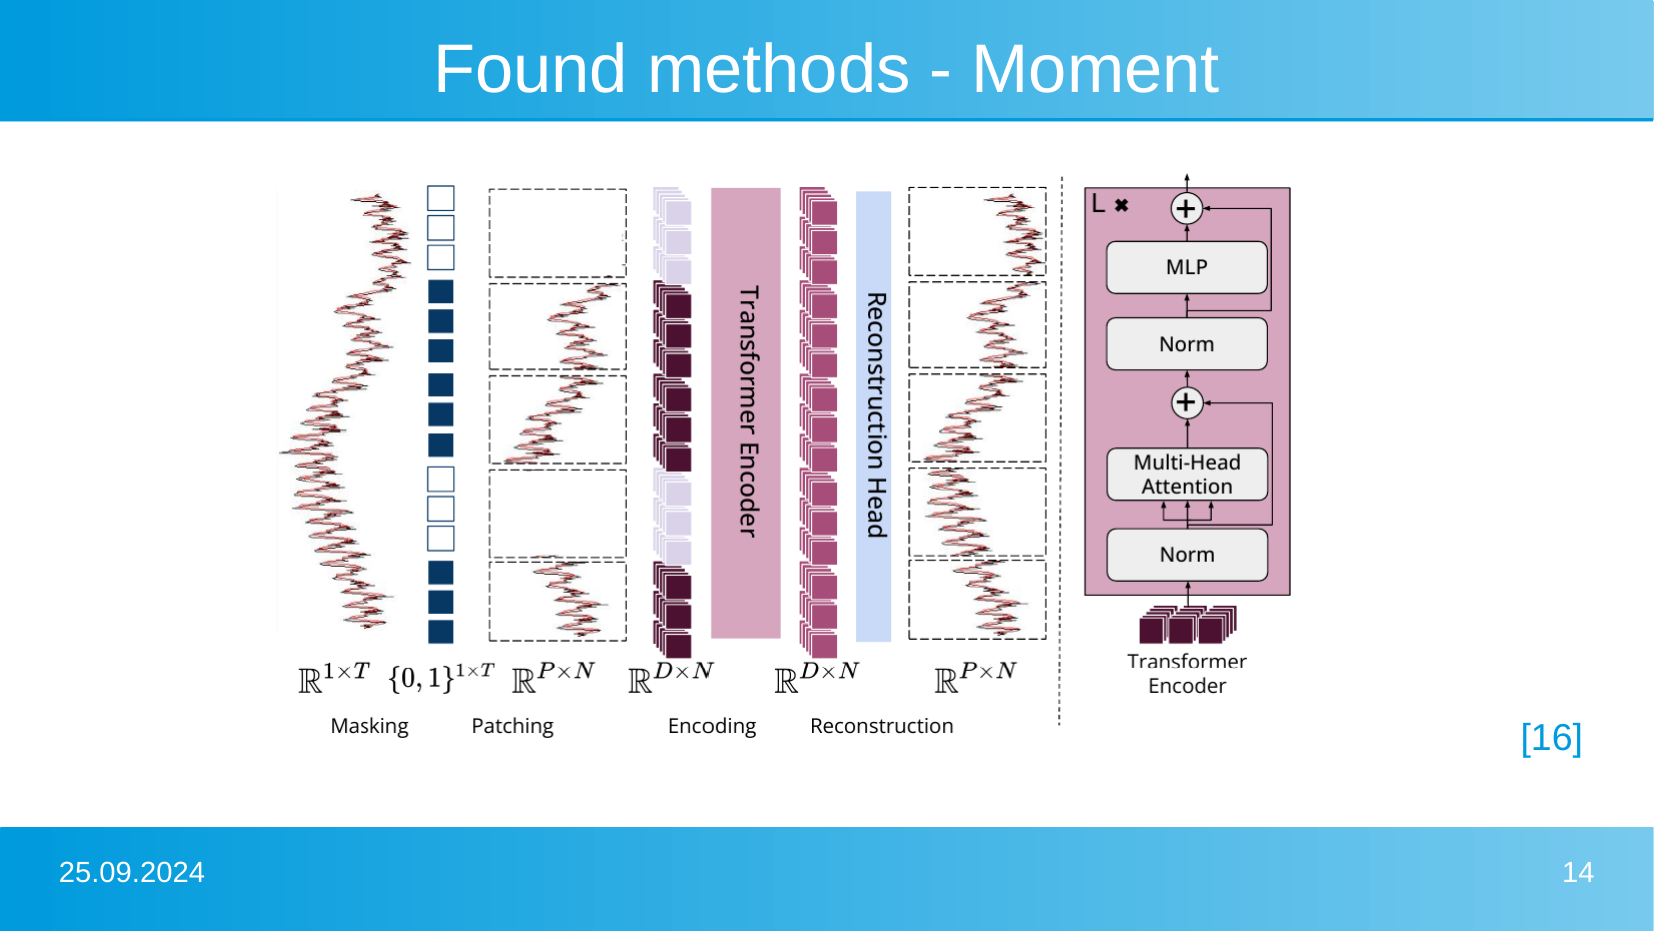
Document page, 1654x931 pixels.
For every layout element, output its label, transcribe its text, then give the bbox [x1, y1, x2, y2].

picture [262, 165, 1330, 748]
text_box [16] [1505, 708, 1625, 827]
title Found methods - Moment [59, 21, 1595, 116]
